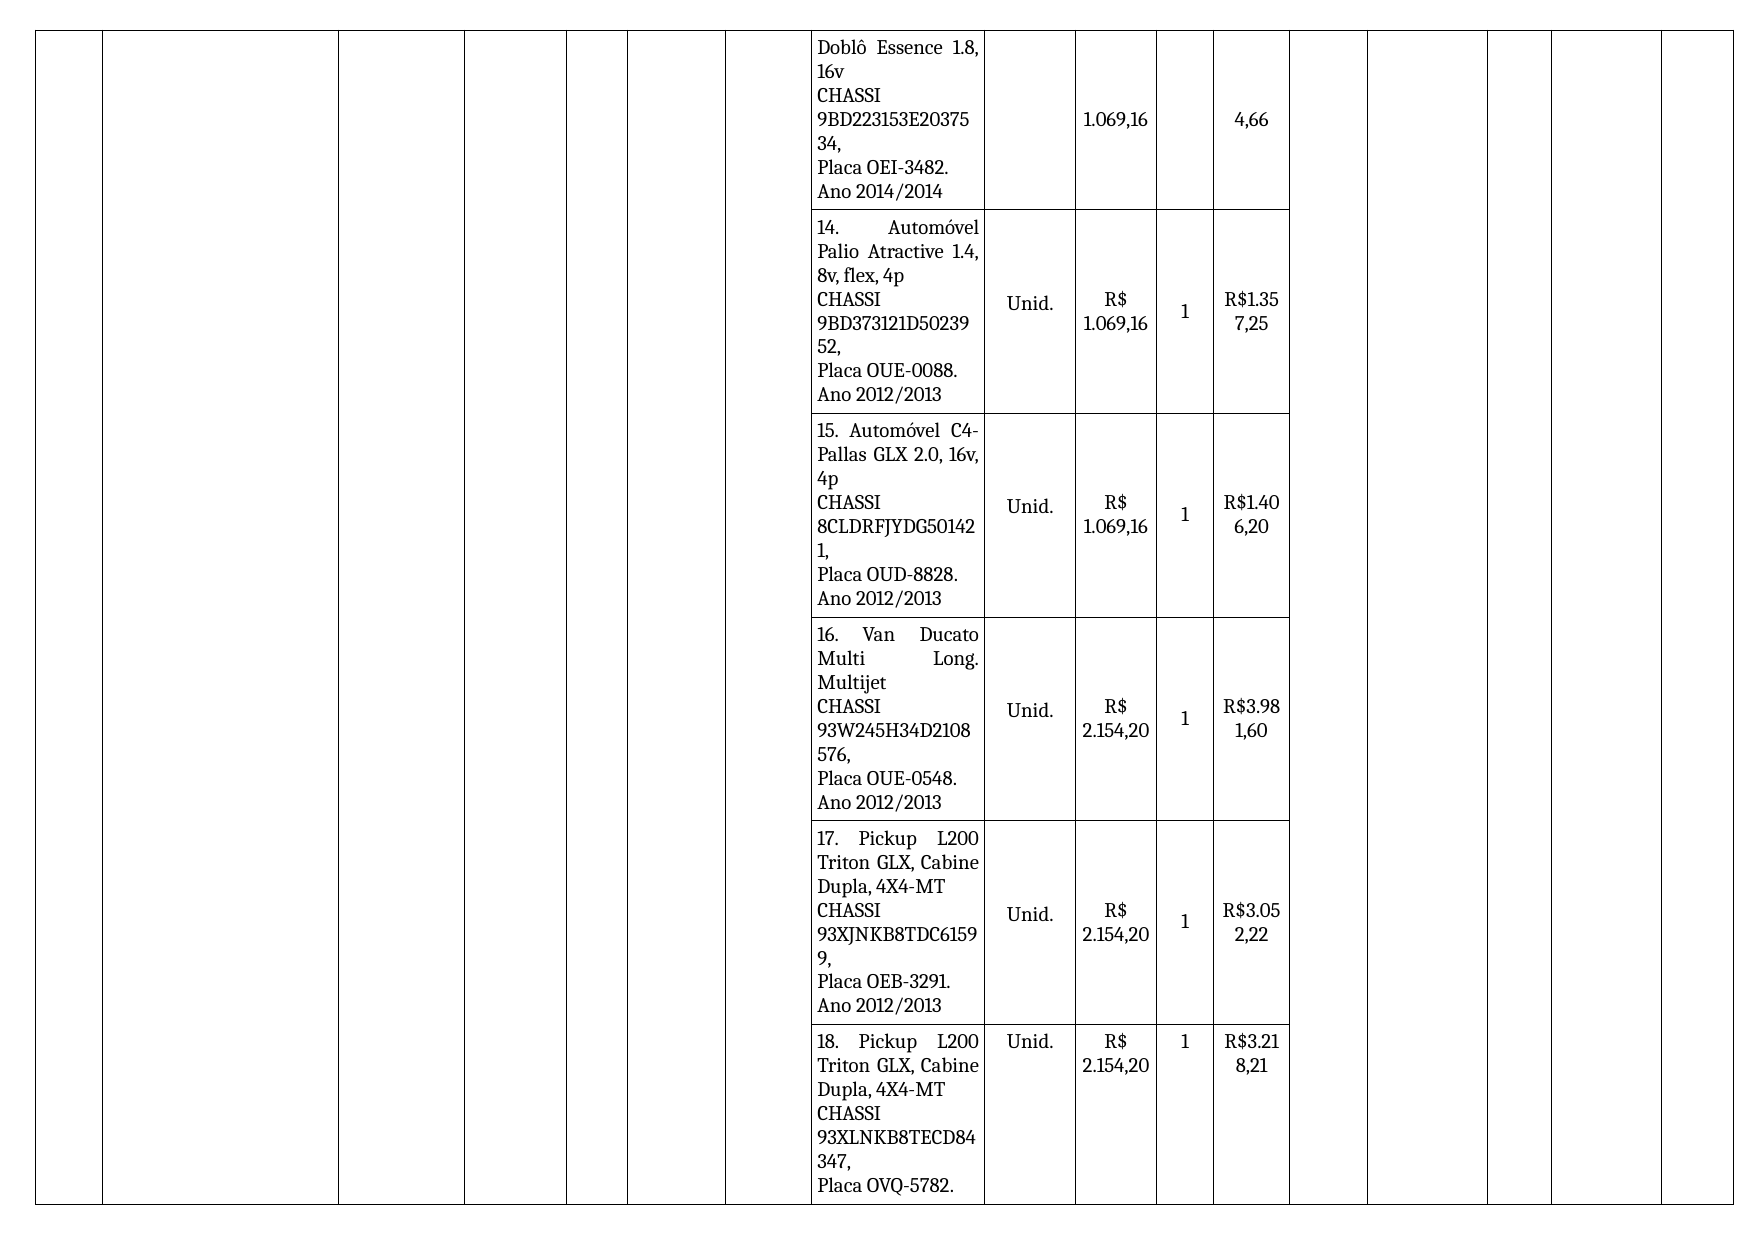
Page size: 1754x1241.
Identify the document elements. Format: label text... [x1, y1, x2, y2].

table_cell [1488, 31, 1551, 1203]
table_cell R$ 1.069,16 [1076, 210, 1156, 413]
table_cell R$3.981,60 [1214, 618, 1289, 820]
table_cell R$ 1.069,16 [1076, 414, 1156, 616]
table_cell Doblô Essence 1.8, 16v CHASSI 9BD223153E2037534, Placa OEI-3482. Ano 2014/2014 [812, 31, 984, 209]
table_cell [36, 31, 102, 1203]
table_cell 1 [1157, 414, 1213, 616]
table_cell 18. Pickup L200 Triton GLX, Cabine Dupla, 4X4-MT CHASSI 93XLNKB8TECD84347, Placa OVQ-5782. [812, 1025, 984, 1203]
table_cell 1.069,16 [1076, 31, 1156, 209]
table_cell R$ 2.154,20 [1076, 821, 1156, 1024]
table_cell R$1.357,25 [1214, 210, 1289, 413]
table_cell Unid. [985, 821, 1075, 1024]
table_cell [1368, 31, 1487, 1203]
table_cell Unid. [985, 618, 1075, 820]
table_cell Unid. [985, 1025, 1075, 1203]
table_cell R$ 2.154,20 [1076, 1025, 1156, 1203]
table_cell R$3.218,21 [1214, 1025, 1289, 1203]
table_cell Unid. [985, 414, 1075, 616]
table_cell [628, 31, 725, 1203]
table_cell [465, 31, 566, 1203]
table_cell R$ 2.154,20 [1076, 618, 1156, 820]
table_cell 1 [1157, 821, 1213, 1024]
table_cell [1552, 31, 1661, 1203]
table_cell [985, 31, 1075, 209]
table_cell 1 [1157, 210, 1213, 413]
table_cell [103, 31, 338, 1203]
table_cell 16. Van Ducato Multi Long. Multijet CHASSI 93W245H34D2108576, Placa OUE-0548. Ano 2012/2013 [812, 618, 984, 820]
table_cell R$3.052,22 [1214, 821, 1289, 1024]
table_cell 4,66 [1214, 31, 1289, 209]
table_cell [1290, 31, 1367, 1203]
table_cell 1 [1157, 618, 1213, 820]
table_cell 15. Automóvel C4-Pallas GLX 2.0, 16v, 4p CHASSI 8CLDRFJYDG501421, Placa OUD-8828. Ano 2012/2013 [812, 414, 984, 616]
table_cell 1 [1157, 1025, 1213, 1203]
table_cell [1662, 31, 1733, 1203]
table_cell 14. Automóvel Palio Atractive 1.4, 8v, flex, 4p CHASSI 9BD373121D5023952, Placa OUE-0088. Ano 2012/2013 [812, 210, 984, 413]
table_cell [339, 31, 464, 1203]
table_cell R$1.406,20 [1214, 414, 1289, 616]
table_cell 17. Pickup L200 Triton GLX, Cabine Dupla, 4X4-MT CHASSI 93XJNKB8TDC61599, Placa OEB-3291. Ano 2012/2013 [812, 821, 984, 1024]
table_cell [726, 31, 811, 1203]
table_cell [1157, 31, 1213, 209]
table_cell Unid. [985, 210, 1075, 413]
table_cell [567, 31, 627, 1203]
